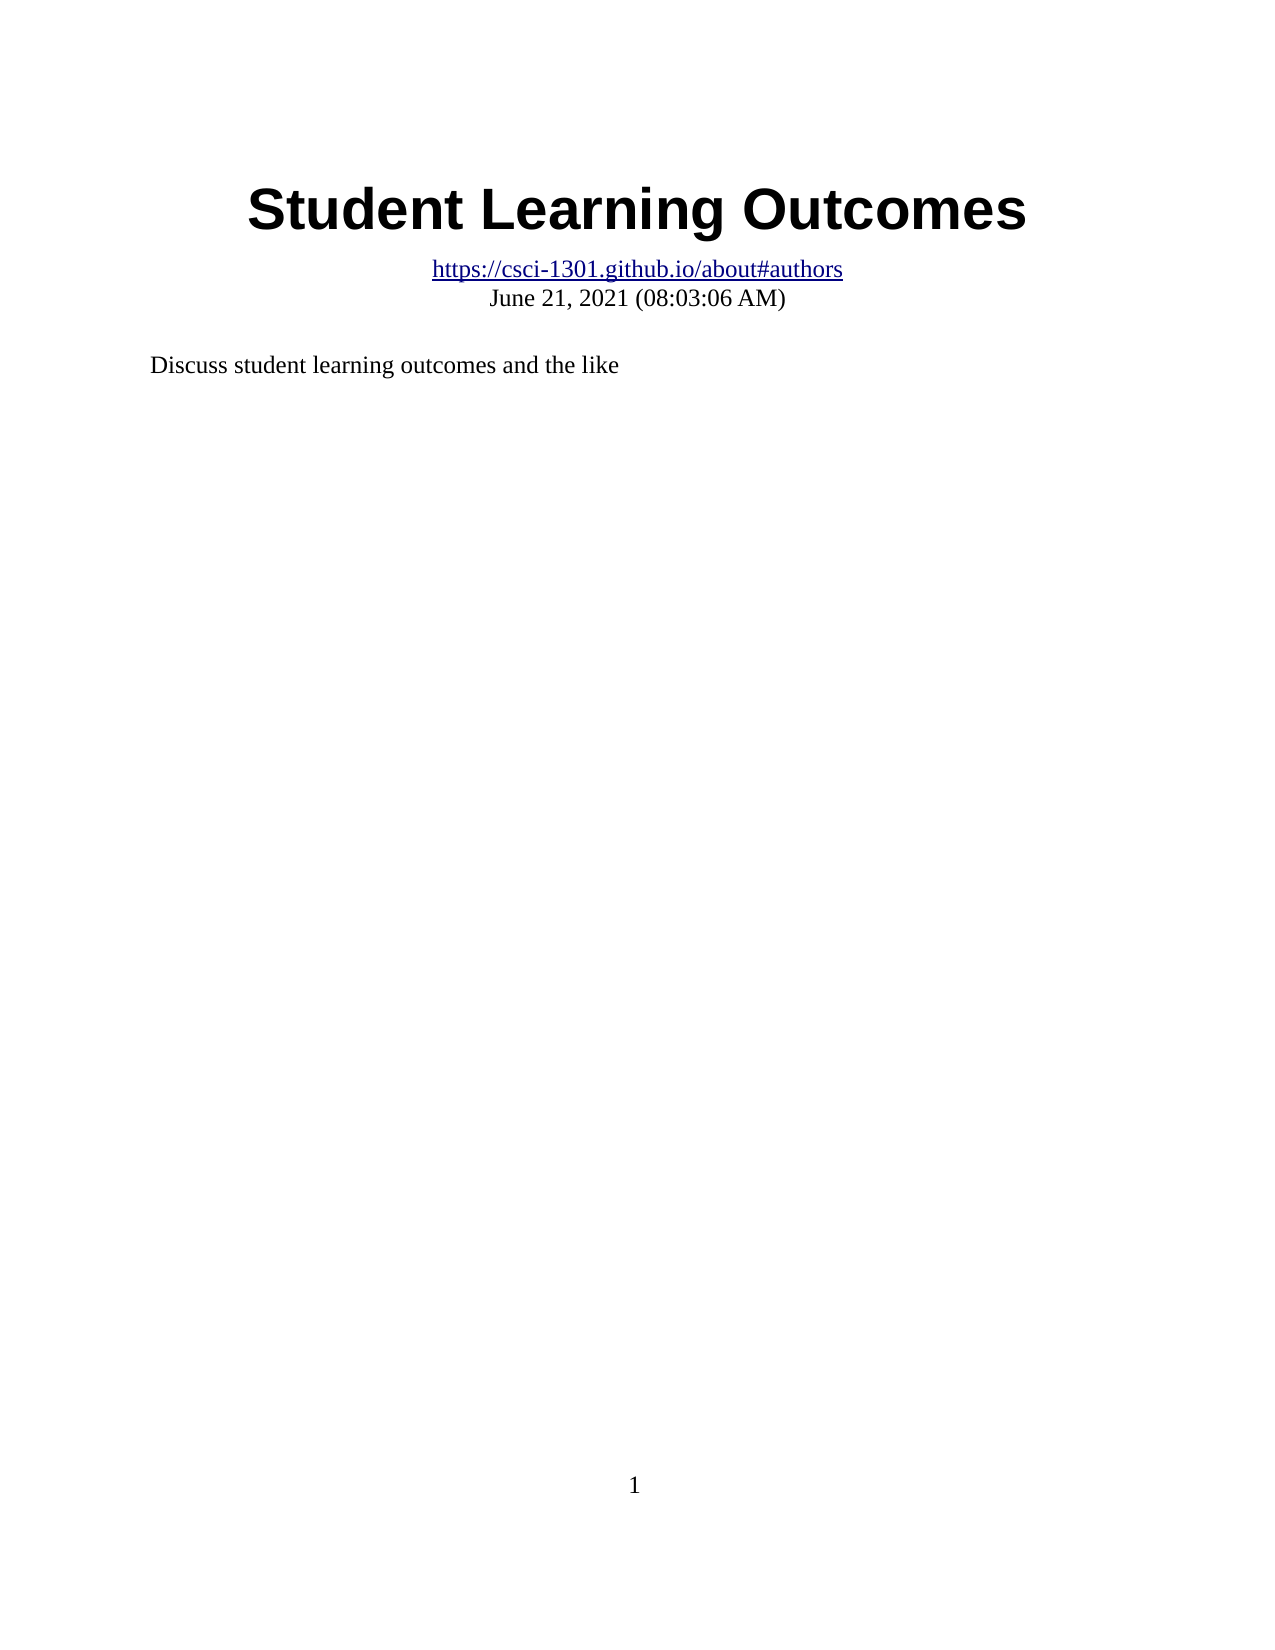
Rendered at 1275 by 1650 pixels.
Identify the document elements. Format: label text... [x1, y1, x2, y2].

text https://csci-1301.github.io/about#authors [150, 254, 1125, 283]
text June 21, 2021 (08:03:06 AM) [150, 283, 1125, 312]
text Discuss student learning outcomes and the like [150, 350, 1125, 378]
title Student Learning Outcomes [150, 175, 1125, 242]
